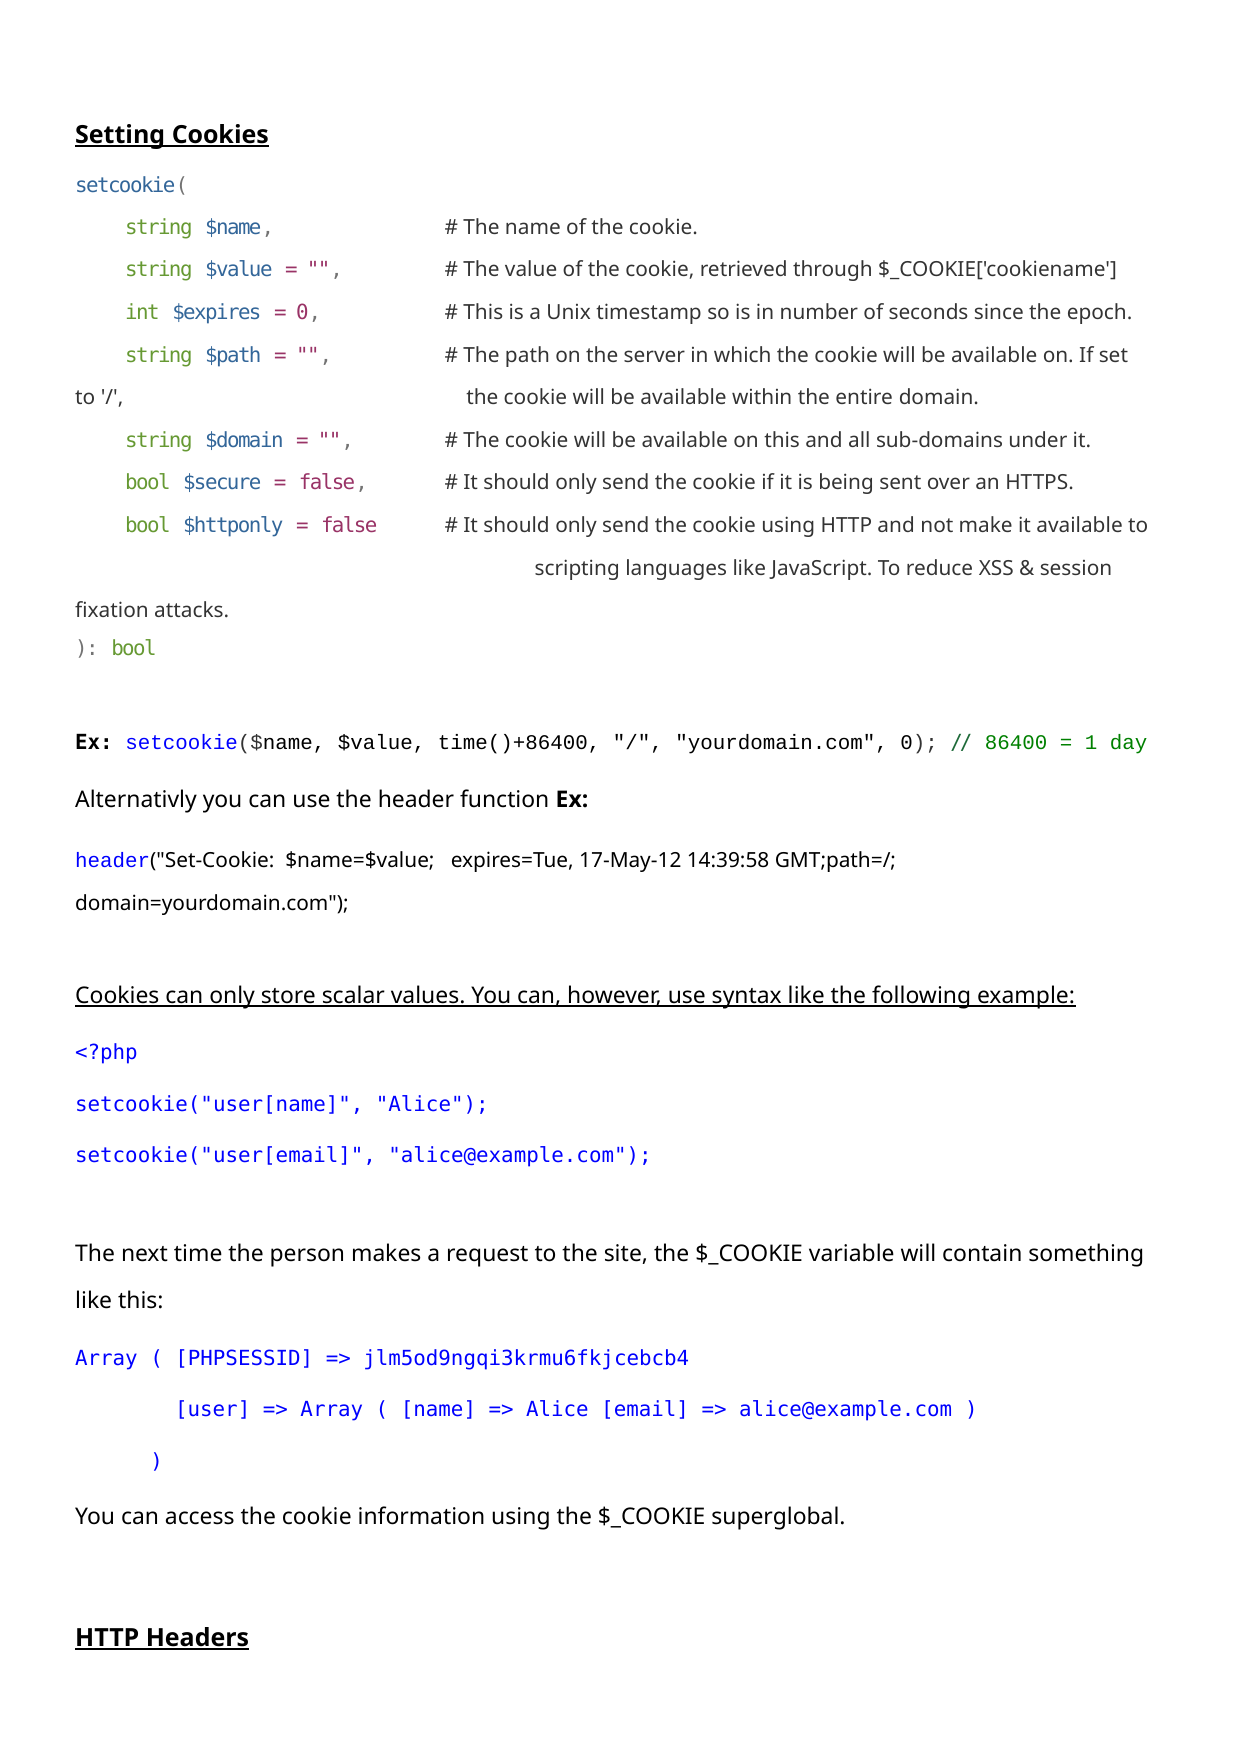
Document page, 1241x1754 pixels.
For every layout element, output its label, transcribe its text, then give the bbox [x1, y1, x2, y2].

text setcookie( string $name, # The name of the cookie. string $value = "", # The value of the cookie, retrieved through $_COOKIE['cookiename'] int $expires = 0, # This is a Unix timestamp so is in number of seconds since the epoch. string $path = "", # The path on the server in which the cookie will be available on. If set to '/', the cookie will be available within the entire domain. string $domain = "", # The cookie will be available on this and all sub-domains under it. bool $secure = false, # It should only send the cookie if it is being sent over an HTTPS. bool $httponly = false # It should only send the cookie using HTTP and not make it available to scripting languages like JavaScript. To reduce XSS & session fixation attacks. ): bool [75, 173, 1166, 660]
text The next time the person makes a request to the site, the $_COOKIE variable will contain something like this: [75, 1237, 1166, 1315]
text ) [75, 1449, 1166, 1473]
text Ex: setcookie($name, $value, time()+86400, "/", "yourdomain.com", 0); // 86400 = 1 day [75, 730, 1166, 756]
text Cookies can only store scalar values. You can, however, use syntax like the following example: [75, 978, 1166, 1010]
text [user] => Array ( [name] => Alice [email] => alice@example.com ) [75, 1397, 1166, 1422]
text setcookie("user[name]", "Alice"); [75, 1092, 1166, 1116]
text You can access the cookie information using the $_COOKIE superglobal. [75, 1500, 1166, 1531]
text Alternativly you can use the header function Ex: [75, 783, 1166, 814]
text Setting Cookies [75, 116, 1166, 150]
text setcookie("user[email]", "alice@example.com"); [75, 1143, 1166, 1167]
text header("Set-Cookie: $name=$value; expires=Tue, 17-May-12 14:39:58 GMT;path=/; domain=yourdomain.com"); [75, 845, 1166, 916]
text <?php [75, 1040, 1166, 1065]
text HTTP Headers [75, 1619, 1166, 1654]
text Array ( [PHPSESSID] => jlm5od9ngqi3krmu6fkjcebcb4 [75, 1346, 1166, 1370]
